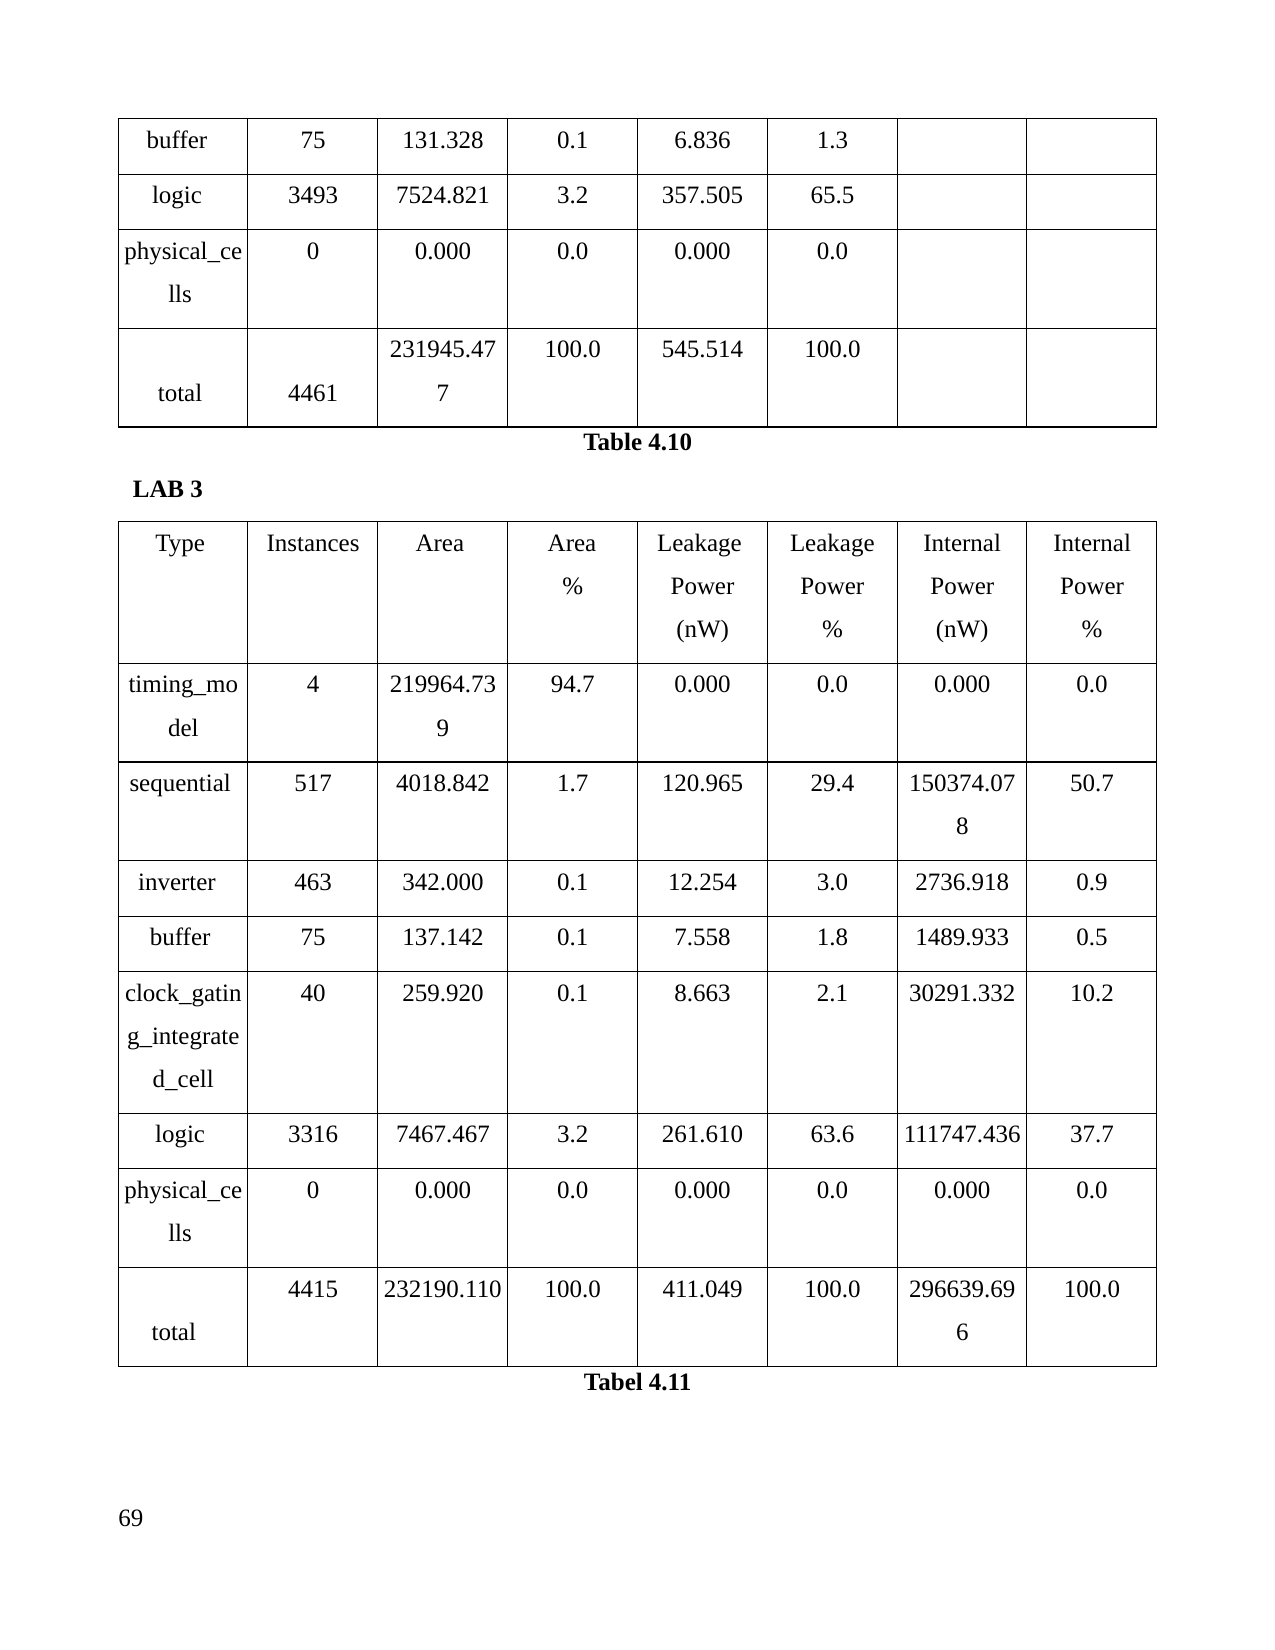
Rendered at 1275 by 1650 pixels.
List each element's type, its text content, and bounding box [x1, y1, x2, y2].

table_cell 4 [248, 664, 377, 761]
table_cell 0.0 [508, 230, 637, 328]
table_cell buffer [119, 119, 247, 174]
table_cell 0.5 [1027, 917, 1156, 971]
table_cell total [119, 329, 247, 426]
table_cell 65.5 [768, 175, 897, 229]
table_cell 7467.467 [378, 1114, 507, 1168]
table_cell [1027, 329, 1156, 426]
table_cell 1.8 [768, 917, 897, 971]
table_cell 219964.739 [378, 664, 507, 761]
table_cell 4018.842 [378, 763, 507, 860]
table_cell 0.000 [638, 1169, 767, 1267]
table_cell 0.0 [508, 1169, 637, 1267]
table_cell 0.0 [768, 1169, 897, 1267]
table_cell 8.663 [638, 972, 767, 1113]
table_cell 0.0 [768, 664, 897, 761]
table_cell 0 [248, 1169, 377, 1267]
table_cell 75 [248, 119, 377, 174]
table_cell 131.328 [378, 119, 507, 174]
table_cell 100.0 [508, 1268, 637, 1366]
table_header Instances [248, 522, 377, 663]
table_cell 29.4 [768, 763, 897, 860]
table_cell inverter [119, 861, 247, 916]
table_cell [898, 119, 1026, 174]
table_header Leakage Power % [768, 522, 897, 663]
table_header Internal Power (nW) [898, 522, 1026, 663]
table_cell 50.7 [1027, 763, 1156, 860]
table_cell 261.610 [638, 1114, 767, 1168]
table_cell 296639.696 [898, 1268, 1026, 1366]
table_cell 3.0 [768, 861, 897, 916]
table_header Type [119, 522, 247, 663]
table_cell 3.2 [508, 175, 637, 229]
table_cell 4415 [248, 1268, 377, 1366]
table_cell 545.514 [638, 329, 767, 426]
table_cell buffer [119, 917, 247, 971]
table_cell 0.000 [378, 1169, 507, 1267]
table_cell 0.1 [508, 917, 637, 971]
table_cell 7.558 [638, 917, 767, 971]
table_cell 0.000 [378, 230, 507, 328]
table_cell [1027, 230, 1156, 328]
table_cell [1027, 119, 1156, 174]
text Table 4.10 [118, 428, 1157, 456]
table_cell 0.0 [1027, 1169, 1156, 1267]
table_cell 0.1 [508, 861, 637, 916]
table_cell 411.049 [638, 1268, 767, 1366]
table_cell 37.7 [1027, 1114, 1156, 1168]
table_header Area % [508, 522, 637, 663]
table_cell 120.965 [638, 763, 767, 860]
table_cell 0.1 [508, 119, 637, 174]
table_cell 100.0 [768, 329, 897, 426]
table_cell 137.142 [378, 917, 507, 971]
table_cell 357.505 [638, 175, 767, 229]
table_cell 30291.332 [898, 972, 1026, 1113]
table_cell 0.0 [768, 230, 897, 328]
table_cell physical_cells [119, 1169, 247, 1267]
table_cell 3.2 [508, 1114, 637, 1168]
table_cell 100.0 [508, 329, 637, 426]
table_cell 2.1 [768, 972, 897, 1113]
table_cell sequential [119, 763, 247, 860]
table_cell logic [119, 1114, 247, 1168]
table_cell 40 [248, 972, 377, 1113]
text Tabel 4.11 [118, 1367, 1157, 1395]
table_cell 111747.436 [898, 1114, 1026, 1168]
table_cell 0 [248, 230, 377, 328]
table_cell 6.836 [638, 119, 767, 174]
table_cell 2736.918 [898, 861, 1026, 916]
table_cell 231945.477 [378, 329, 507, 426]
table_cell 94.7 [508, 664, 637, 761]
table_cell [898, 230, 1026, 328]
table_header Internal Power % [1027, 522, 1156, 663]
table_cell 10.2 [1027, 972, 1156, 1113]
table_cell total [119, 1268, 247, 1366]
table_cell 463 [248, 861, 377, 916]
table_cell [1027, 175, 1156, 229]
table_cell 1.3 [768, 119, 897, 174]
table_cell physical_cells [119, 230, 247, 328]
table_cell clock_gating_integrated_cell [119, 972, 247, 1113]
table_header Area [378, 522, 507, 663]
table_cell 150374.078 [898, 763, 1026, 860]
table_cell 100.0 [768, 1268, 897, 1366]
table_cell 0.000 [638, 230, 767, 328]
table_cell 342.000 [378, 861, 507, 916]
table_cell 0.1 [508, 972, 637, 1113]
table_cell 259.920 [378, 972, 507, 1113]
table_cell 12.254 [638, 861, 767, 916]
table_cell 1.7 [508, 763, 637, 860]
table_cell 75 [248, 917, 377, 971]
table_cell 3493 [248, 175, 377, 229]
table_cell 0.0 [1027, 664, 1156, 761]
table_cell 0.9 [1027, 861, 1156, 916]
table_cell 517 [248, 763, 377, 860]
table_cell 232190.110 [378, 1268, 507, 1366]
table_cell logic [119, 175, 247, 229]
table_cell 100.0 [1027, 1268, 1156, 1366]
table_cell timing_model [119, 664, 247, 761]
table_cell [898, 329, 1026, 426]
table_cell 0.000 [638, 664, 767, 761]
table_cell 4461 [248, 329, 377, 426]
table_cell 1489.933 [898, 917, 1026, 971]
table_header Leakage Power (nW) [638, 522, 767, 663]
table_cell 0.000 [898, 1169, 1026, 1267]
text LAB 3 [118, 471, 1157, 504]
table_cell 3316 [248, 1114, 377, 1168]
table_cell 0.000 [898, 664, 1026, 761]
table_cell 7524.821 [378, 175, 507, 229]
table_cell 63.6 [768, 1114, 897, 1168]
table_cell [898, 175, 1026, 229]
